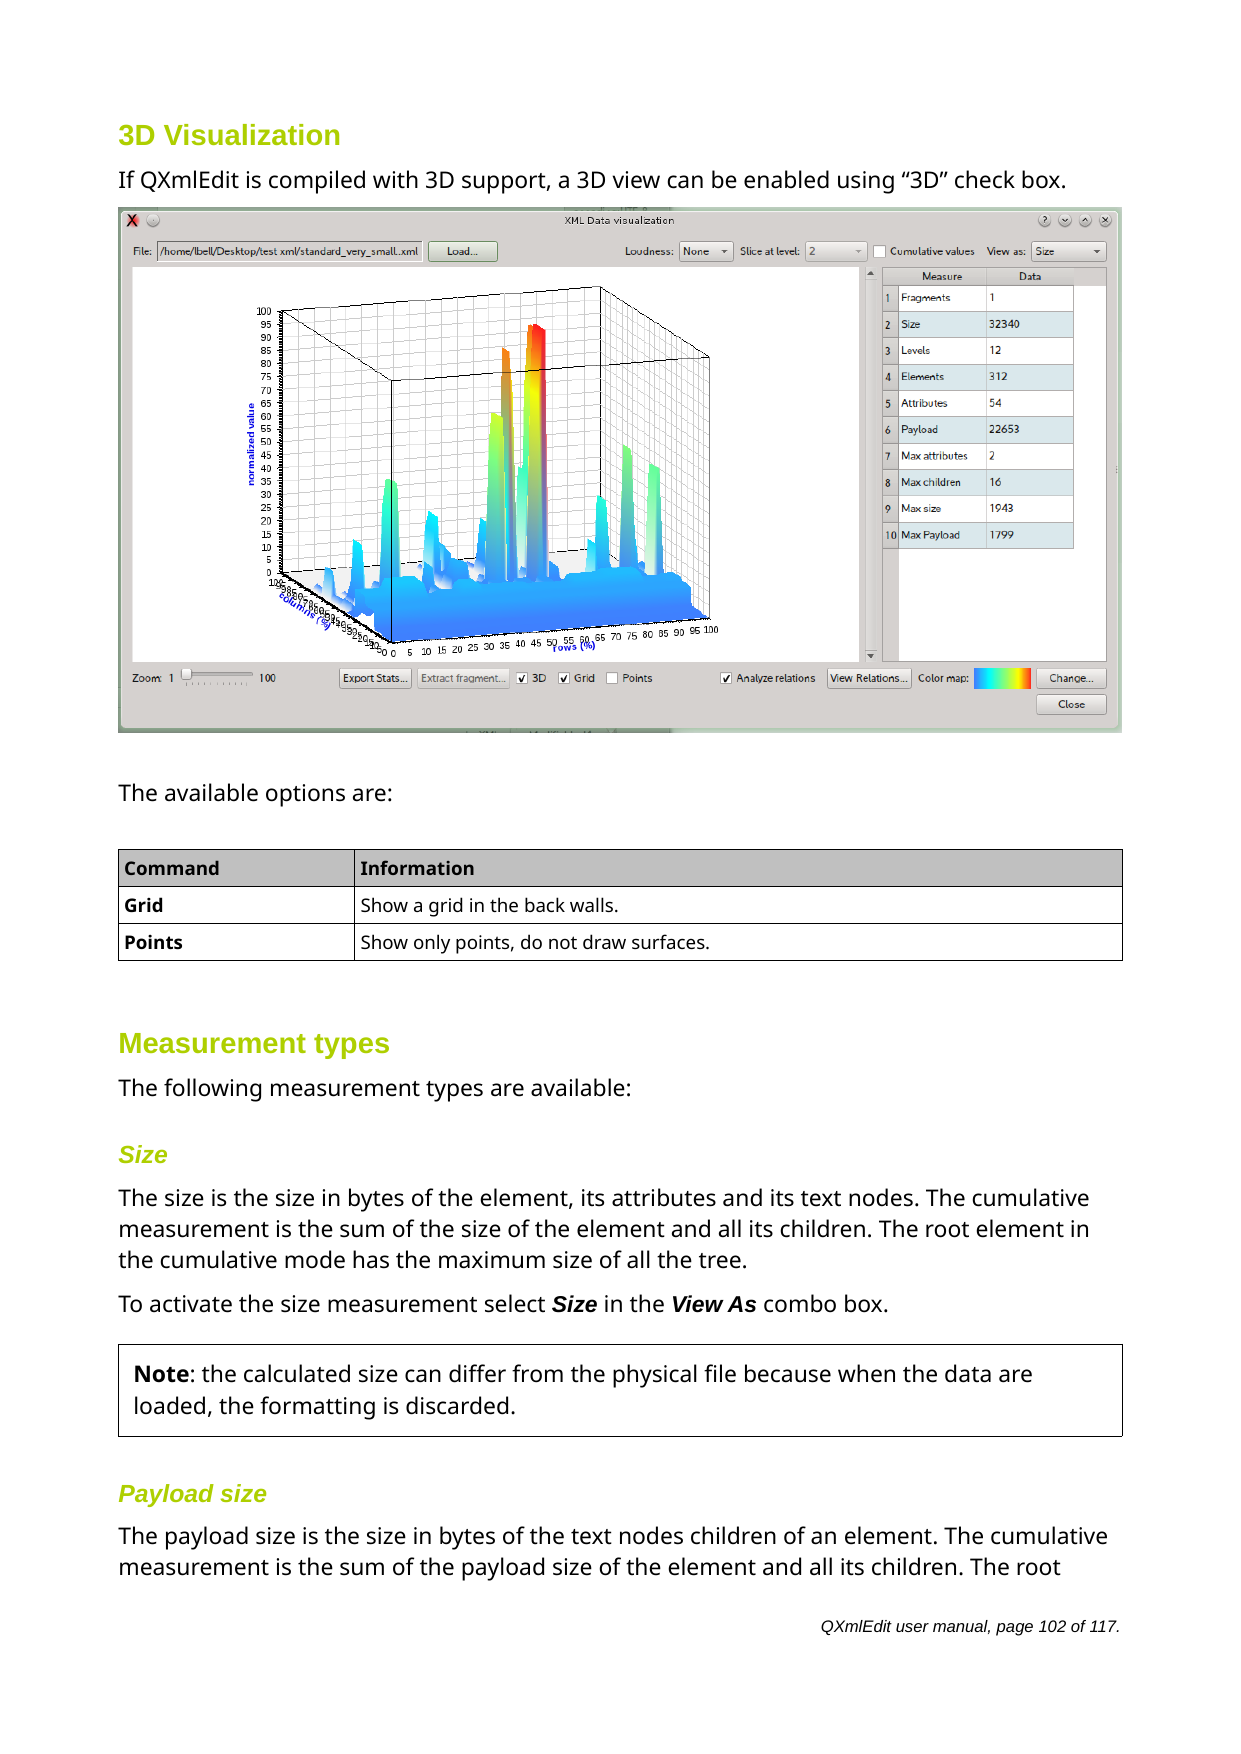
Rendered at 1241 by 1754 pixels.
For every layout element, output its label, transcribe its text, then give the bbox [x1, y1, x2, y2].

text The available options are: [118, 777, 1122, 808]
table_cell Grid [119, 887, 354, 923]
subtitle Size [118, 1141, 1122, 1169]
table_header Information [355, 850, 1122, 886]
subtitle Payload size [118, 1479, 1122, 1508]
text To activate the size measurement select Size in the View As combo box. [118, 1288, 1122, 1319]
text The size is the size in bytes of the element, its attributes and its text nodes. The cumulative measurement is the sum of the size of the element and all its children. The root element in the cumulative mode has the maximum size of all the tree. [118, 1182, 1122, 1275]
subtitle Measurement types [118, 1026, 1122, 1059]
table_cell Points [119, 924, 354, 960]
table_cell Show a grid in the back walls. [355, 887, 1122, 923]
subtitle 3D Visualization [118, 118, 1122, 152]
text The following measurement types are available: [118, 1072, 1122, 1103]
table_header Command [119, 850, 354, 886]
text Note: the calculated size can differ from the physical file because when the data are loaded, the formatting is discarded. [119, 1345, 1122, 1436]
table_cell Show only points, do not draw surfaces. [355, 924, 1122, 960]
text The payload size is the size in bytes of the text nodes children of an element. The cumulative measurement is the sum of the payload size of the element and all its children. The root [118, 1520, 1122, 1583]
text If QXmlEdit is compiled with 3D support, a 3D view can be enabled using “3D” check box. [118, 164, 1122, 195]
picture [118, 207, 1122, 733]
